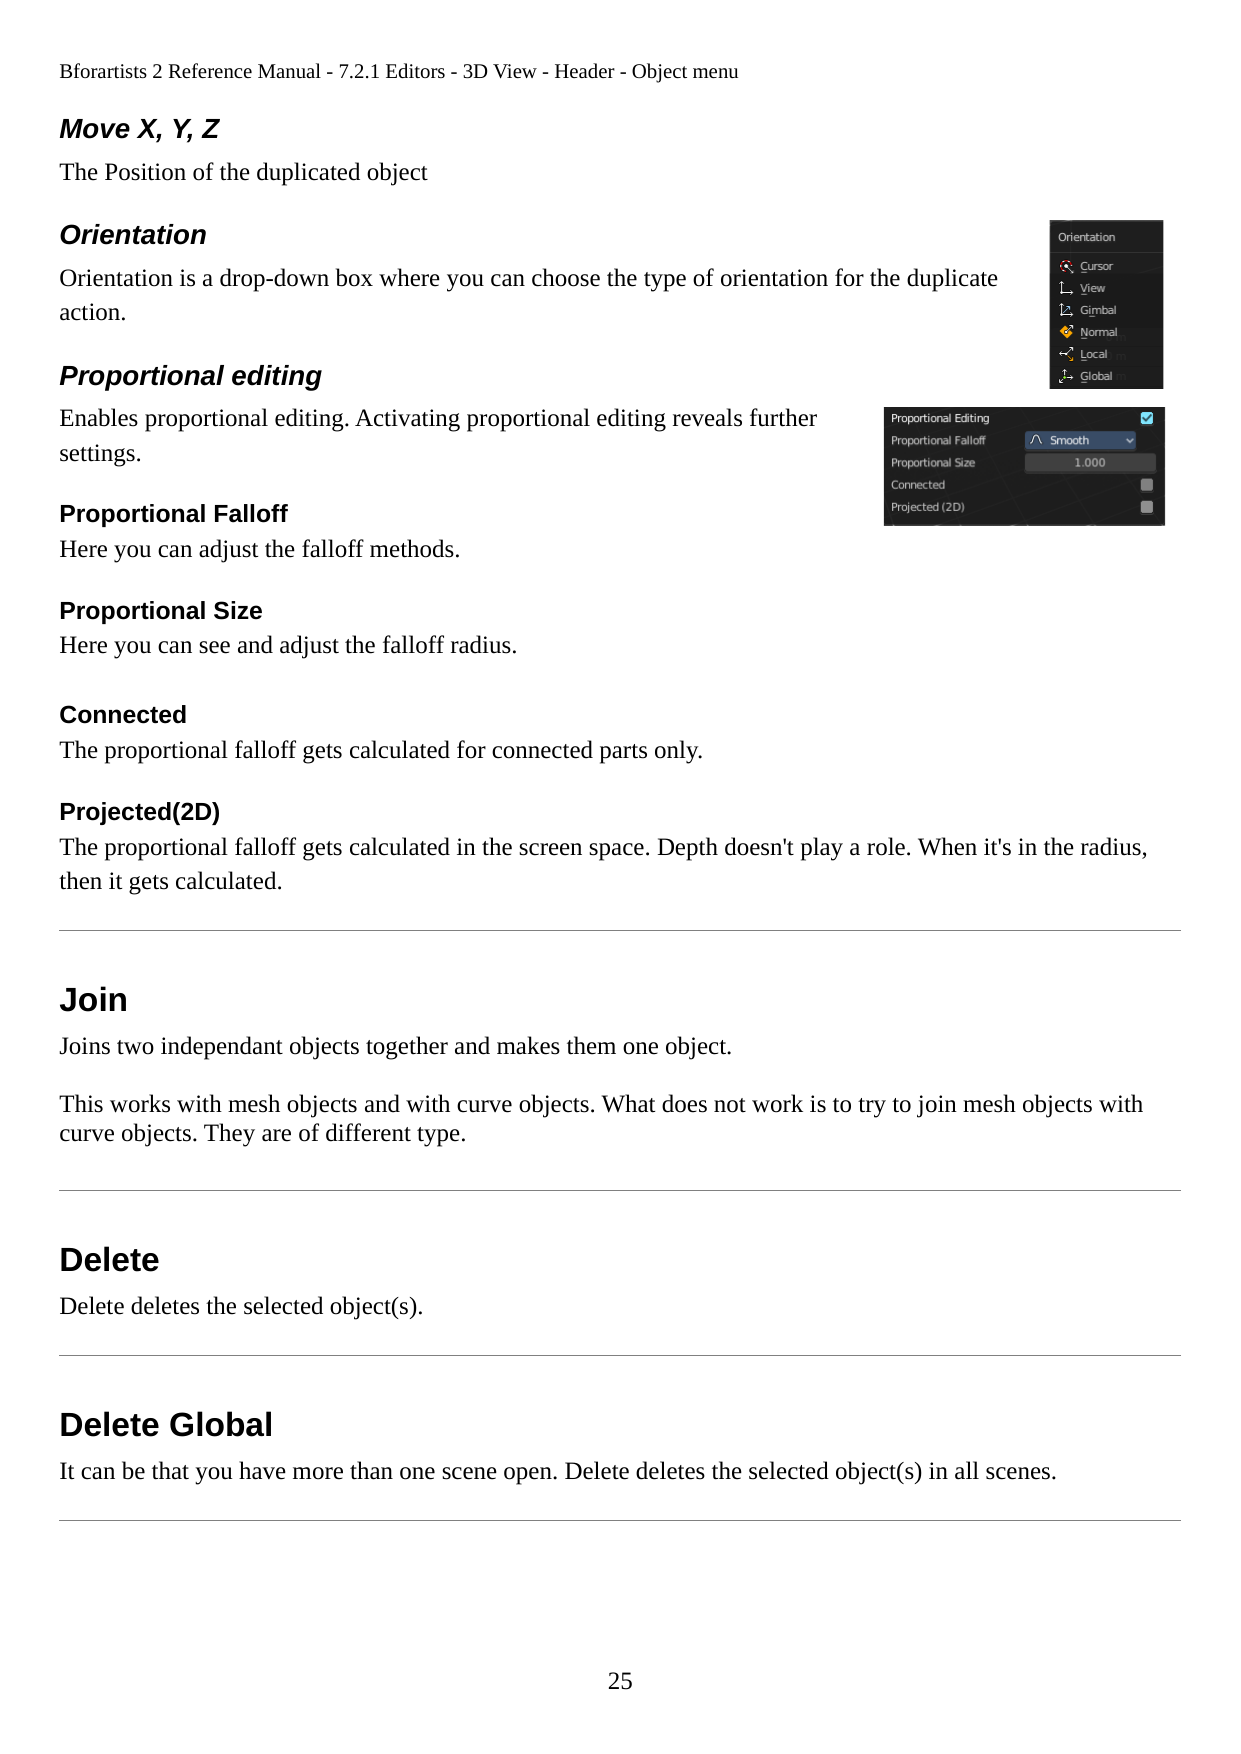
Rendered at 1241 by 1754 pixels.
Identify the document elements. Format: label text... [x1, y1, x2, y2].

picture [883, 407, 1166, 526]
text Here you can see and adjust the falloff radius. [59, 631, 1181, 659]
subtitle Delete Global [59, 1405, 1181, 1444]
text This works with mesh objects and with curve objects. What does not work is to try to join mesh objects with curve objects. They are of different type. [59, 1089, 1181, 1146]
subtitle Proportional Falloff [59, 499, 1181, 528]
text Enables proportional editing. Activating proportional editing reveals further settings. [59, 403, 1181, 467]
subtitle Orientation [59, 218, 1181, 250]
subtitle Join [59, 980, 1181, 1019]
subtitle Connected [59, 701, 1181, 729]
text Here you can adjust the falloff methods. [59, 534, 1181, 563]
text Orientation is a drop-down box where you can choose the type of orientation for the duplicate action. [59, 263, 1049, 326]
text The proportional falloff gets calculated in the screen space. Depth doesn't play a role. When it's in the radius, then it gets calculated. [59, 832, 1181, 895]
text Delete deletes the selected object(s). [59, 1291, 1181, 1320]
picture [1049, 220, 1164, 389]
subtitle Proportional Size [59, 596, 1181, 624]
subtitle Projected(2D) [59, 797, 1181, 825]
text It can be that you have more than one scene open. Delete deletes the selected object(s) in all scenes. [59, 1456, 1181, 1485]
subtitle Delete [59, 1240, 1181, 1279]
text The Position of the duplicated object [59, 157, 1181, 186]
subtitle Proportional editing [59, 359, 1181, 391]
text Joins two independant objects together and makes them one object. [59, 1031, 1181, 1060]
subtitle Move X, Y, Z [59, 113, 1181, 144]
text The proportional falloff gets calculated for connected parts only. [59, 735, 1181, 764]
